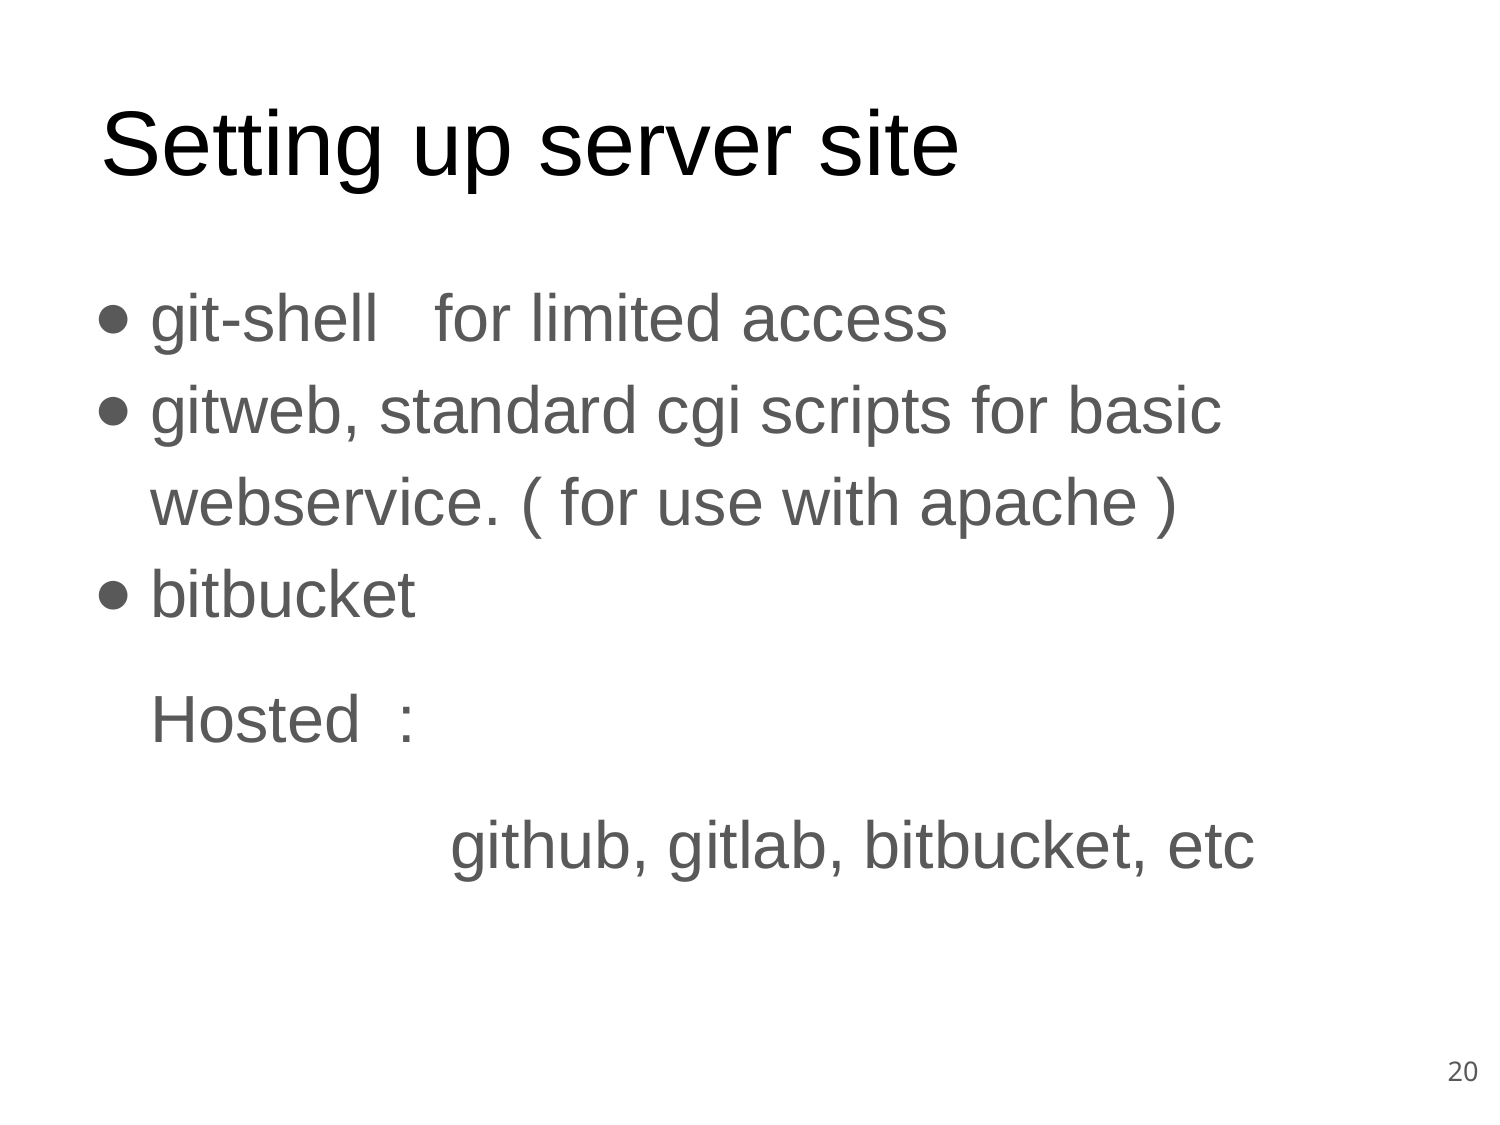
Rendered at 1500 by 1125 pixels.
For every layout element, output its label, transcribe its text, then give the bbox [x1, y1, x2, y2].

title Setting up server site [75, 44, 1425, 233]
list git-shell for limited access gitweb, standard cgi scripts for basic webservice. ( for use with apache ) bitbucket Hosted : github, gitlab, bitbucket, etc [75, 263, 1425, 916]
slide_number [1403, 1038, 1494, 1125]
